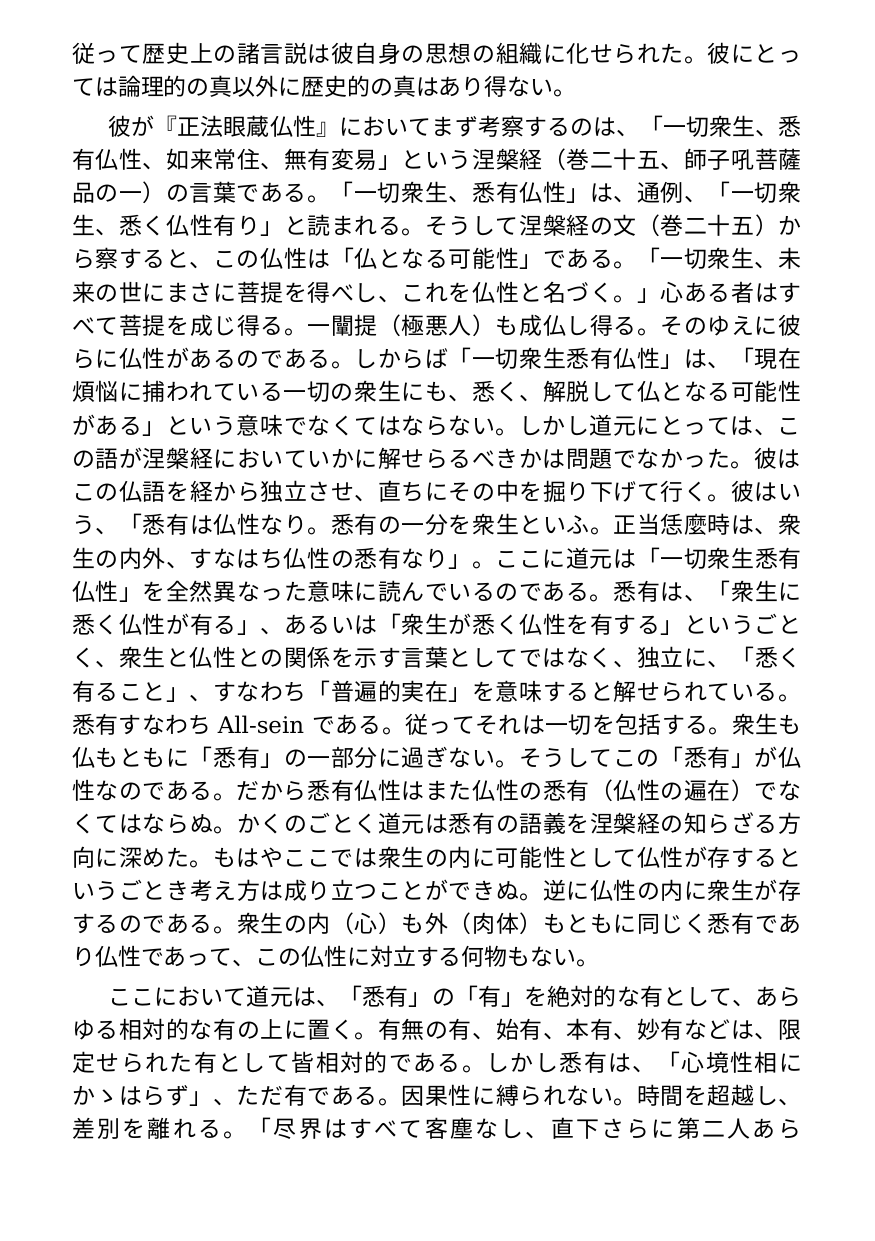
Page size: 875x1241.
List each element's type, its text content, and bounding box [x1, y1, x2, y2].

text 従って歴史上の諸言説は彼自身の思想の組織に化せられた。彼にとっては論理的の真以外に歴史的の真はあり得ない。 [72, 36, 802, 102]
text 彼が『正法眼蔵仏性』においてまず考察するのは、「一切衆生、悉有仏性、如来常住、無有変易」という涅槃経（巻二十五、師子吼菩薩品の一）の言葉である。「一切衆生、悉有仏性」は、通例、「一切衆生、悉く仏性有り」と読まれる。そうして涅槃経の文（巻二十五）から察すると、この仏性は「仏となる可能性」である。「一切衆生、未来の世にまさに菩提を得べし、これを仏性と名づく。」心ある者はすべて菩提を成じ得る。一闡提（極悪人）も成仏し得る。そのゆえに彼らに仏性があるのである。しからば「一切衆生悉有仏性」は、「現在煩悩に捕われている一切の衆生にも、悉く、解脱して仏となる可能性がある」という意味でなくてはならない。しかし道元にとっては、この語が涅槃経においていかに解せらるべきかは問題でなかった。彼はこの仏語を経から独立させ、直ちにその中を掘り下げて行く。彼はいう、「悉有は仏性なり。悉有の一分を衆生といふ。正当恁麼時は、衆生の内外、すなはち仏性の悉有なり」。ここに道元は「一切衆生悉有仏性」を全然異なった意味に読んでいるのである。悉有は、「衆生に悉く仏性が有る」、あるいは「衆生が悉く仏性を有する」というごとく、衆生と仏性との関係を示す言葉としてではなく、独立に、「悉く有ること」、すなわち「普遍的実在」を意味すると解せられている。悉有すなわち All-sein である。従ってそれは一切を包括する。衆生も仏もともに「悉有」の一部分に過ぎない。そうしてこの「悉有」が仏性なのである。だから悉有仏性はまた仏性の悉有（仏性の遍在）でなくてはならぬ。かくのごとく道元は悉有の語義を涅槃経の知らざる方向に深めた。もはやここでは衆生の内に可能性として仏性が存するというごとき考え方は成り立つことができぬ。逆に仏性の内に衆生が存するのである。衆生の内（心）も外（肉体）もともに同じく悉有であり仏性であって、この仏性に対立する何物もない。 [72, 108, 802, 972]
text ここにおいて道元は、「悉有」の「有」を絶対的な有として、あらゆる相対的な有の上に置く。有無の有、始有、本有、妙有などは、限定せられた有として皆相対的である。しかし悉有は、「心境性相にかゝはらず」、ただ有である。因果性に縛られない。時間を超越し、差別を離れる。「尽界はすべて客塵なし、直下さらに第二人あら [72, 978, 802, 1144]
